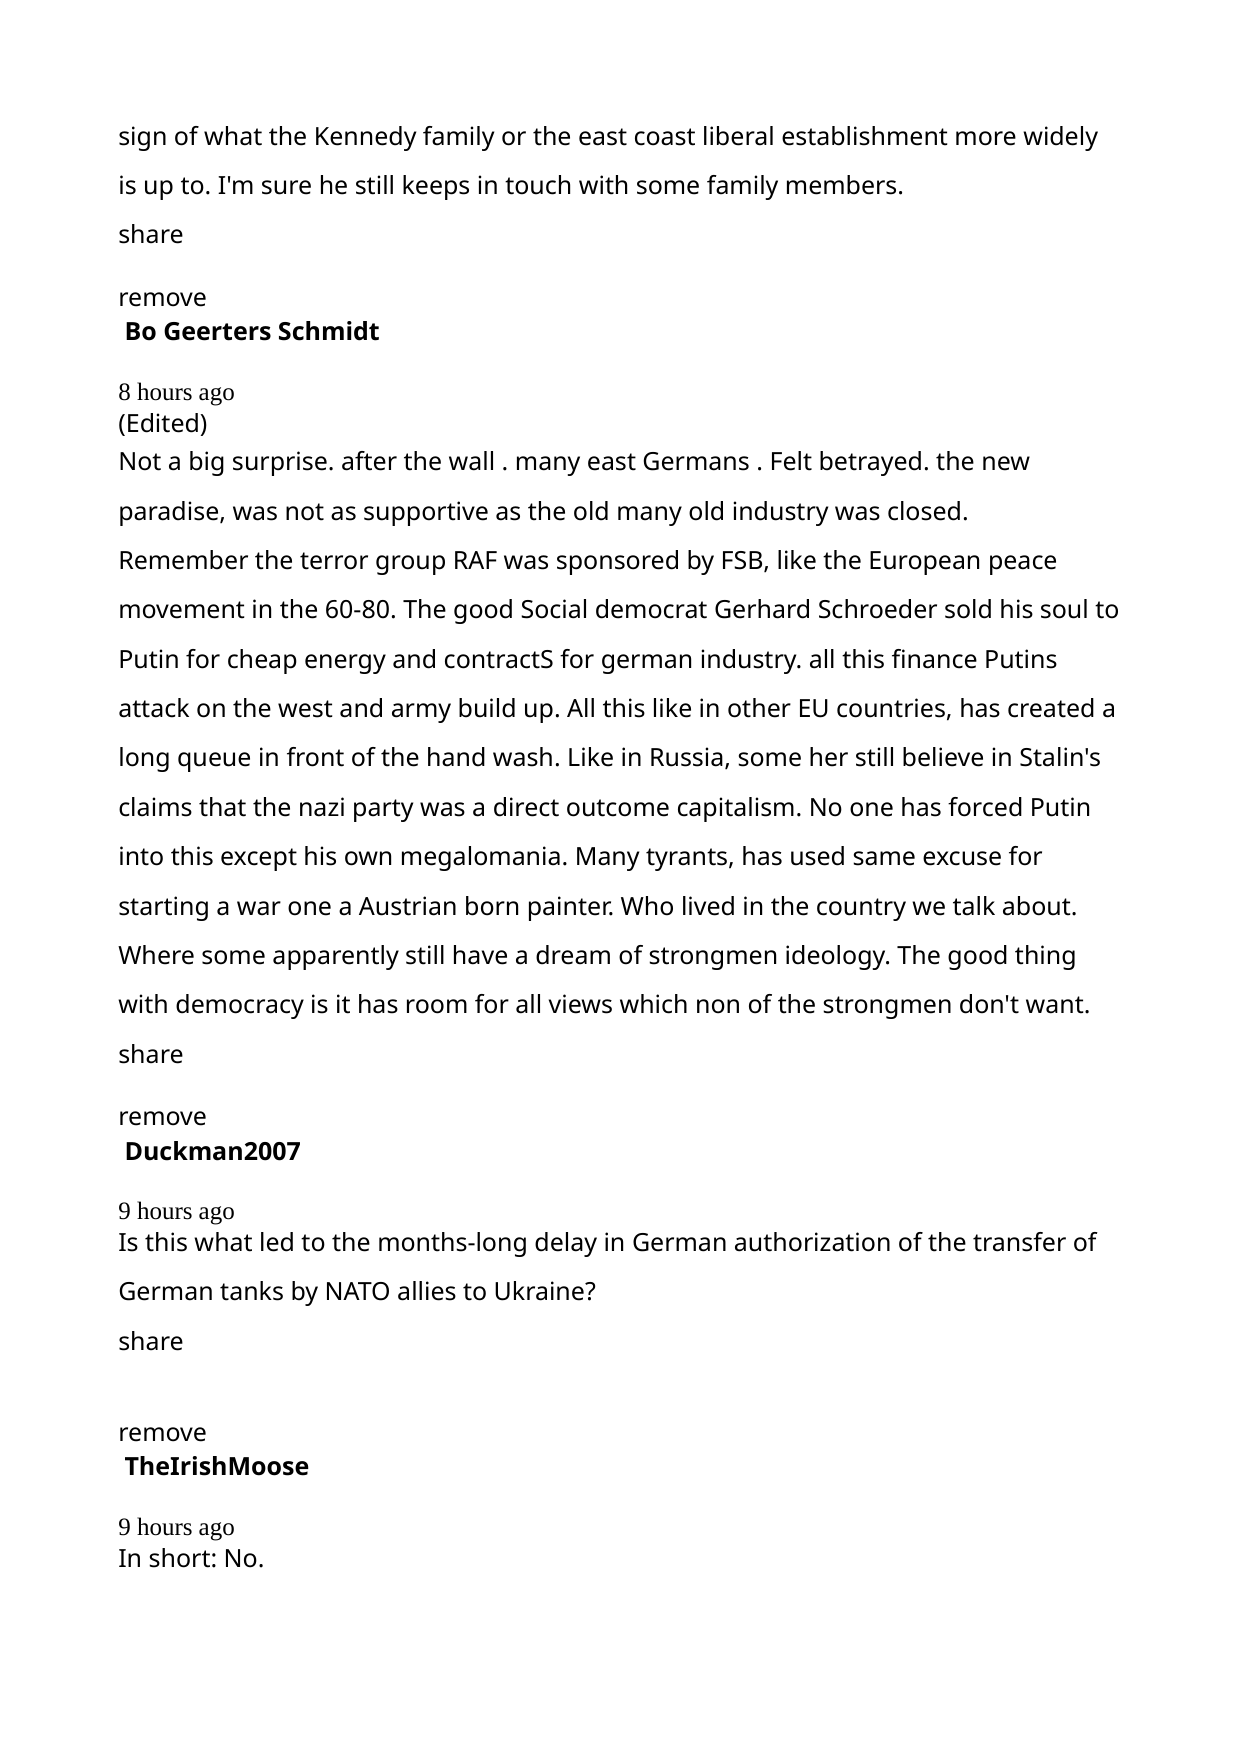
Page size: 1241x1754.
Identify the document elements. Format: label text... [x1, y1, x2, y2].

text (Edited) [118, 405, 1122, 439]
text Bo Geerters Schmidt [124, 314, 1122, 348]
text 9 hours ago [118, 1196, 1122, 1225]
text Is this what led to the months-long delay in German authorization of the transfer of German tanks by NATO allies to Ukraine? [118, 1225, 1122, 1308]
text share [118, 1323, 1122, 1357]
text Not a big surprise. after the wall . many east Germans . Felt betrayed. the new paradise, was not as supportive as the old many old industry was closed. [118, 444, 1122, 527]
text remove [118, 1099, 1122, 1133]
text sign of what the Kennedy family or the east coast liberal establishment more widely is up to. I'm sure he still keeps in touch with some family members. [118, 118, 1122, 202]
text Remember the terror group RAF was sponsored by FSB, like the European peace movement in the 60-80. The good Social democrat Gerhard Schroeder sold his soul to Putin for cheap energy and contractS for german industry. all this finance Putins attack on the west and army build up. All this like in other EU countries, has created a long queue in front of the hand wash. Like in Russia, some her still believe in Stalin's claims that the nazi party was a direct outcome capitalism. No one has forced Putin into this except his own megalomania. Many tyrants, has used same excuse for starting a war one a Austrian born painter. Who lived in the country we talk about. Where some apparently still have a dream of strongmen ideology. The good thing with democracy is it has room for all views which non of the strongmen don't want. [118, 542, 1122, 1021]
text Duckman2007 [124, 1133, 1122, 1167]
text 8 hours ago [118, 377, 1122, 405]
text remove [118, 280, 1122, 314]
text remove [118, 1415, 1122, 1449]
text share [118, 217, 1122, 251]
text 9 hours ago [118, 1512, 1122, 1541]
text share [118, 1036, 1122, 1070]
text TheIrishMoose [124, 1449, 1122, 1483]
text In short: No. [118, 1541, 1122, 1575]
